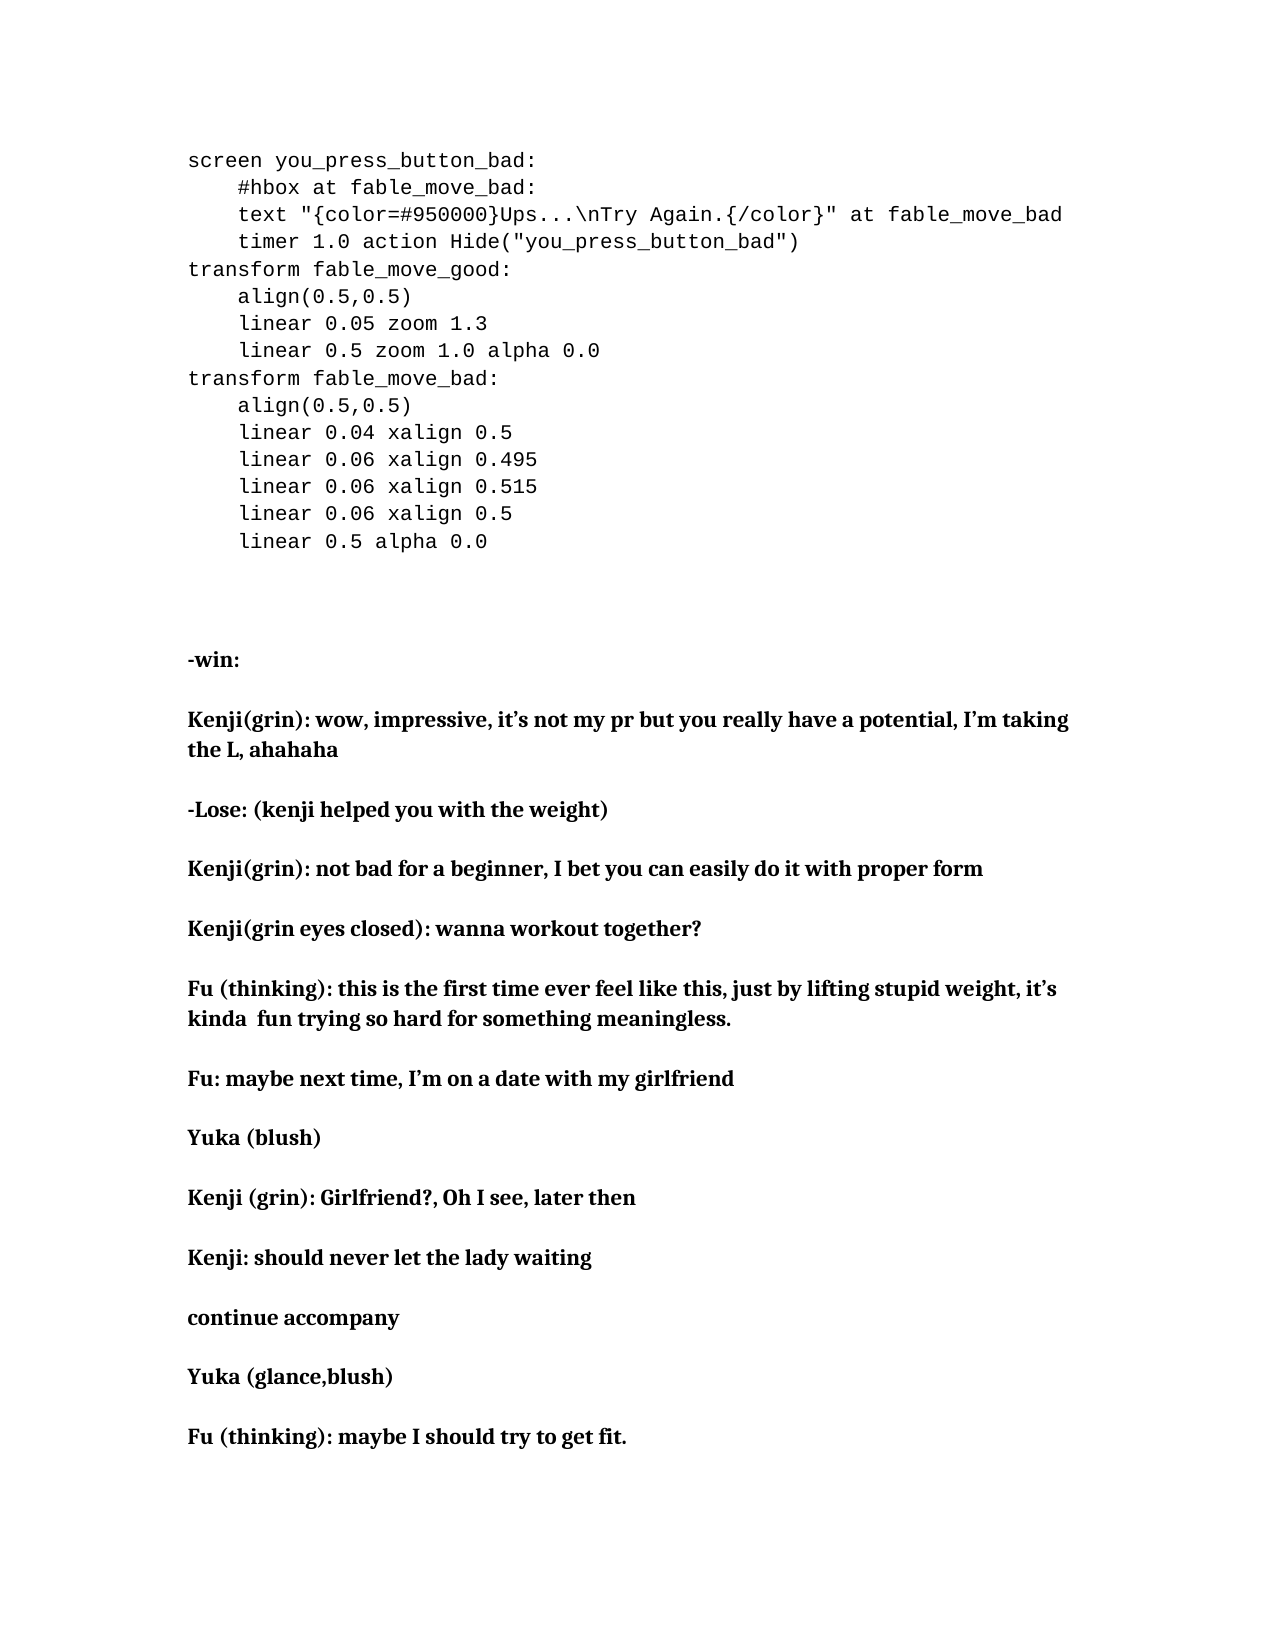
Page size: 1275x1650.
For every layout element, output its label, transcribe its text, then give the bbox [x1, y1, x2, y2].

text timer 1.0 action Hide("you_press_button_bad") [187, 232, 1087, 255]
text linear 0.05 zoom 1.3 [187, 313, 1087, 337]
text align(0.5,0.5) [187, 395, 1087, 418]
text continue accompany [187, 1304, 1087, 1331]
text Fu (thinking): this is the first time ever feel like this, just by lifting stupid weight, it’s kinda fun trying so hard for something meaningless. [187, 976, 1087, 1032]
text -Lose: (kenji helped you with the weight) [187, 797, 1087, 823]
text Fu: maybe next time, I’m on a date with my girlfriend [187, 1066, 1087, 1092]
text text "{color=#950000}Ups...\nTry Again.{/color}" at fable_move_bad [187, 204, 1087, 228]
text Kenji(grin eyes closed): wanna workout together? [187, 916, 1087, 942]
text linear 0.5 alpha 0.0 [187, 531, 1087, 554]
text linear 0.06 xalign 0.515 [187, 476, 1087, 500]
text Kenji: should never let the lady waiting [187, 1244, 1087, 1271]
text linear 0.06 xalign 0.495 [187, 449, 1087, 473]
text transform fable_move_bad: [187, 367, 1087, 391]
text linear 0.5 zoom 1.0 alpha 0.0 [187, 340, 1087, 364]
text Fu (thinking): maybe I should try to get fit. [187, 1424, 1087, 1450]
text -win: [187, 647, 1087, 673]
text Kenji(grin): not bad for a beginner, I bet you can easily do it with proper form [187, 856, 1087, 883]
text linear 0.06 xalign 0.5 [187, 503, 1087, 527]
text Kenji (grin): Girlfriend?, Oh I see, later then [187, 1185, 1087, 1211]
text align(0.5,0.5) [187, 286, 1087, 309]
text transform fable_move_good: [187, 259, 1087, 282]
text Kenji(grin): wow, impressive, it’s not my pr but you really have a potential, I’m taking the L, ahahaha [187, 707, 1087, 763]
text Yuka (glance,blush) [187, 1364, 1087, 1390]
text #hbox at fable_move_bad: [187, 177, 1087, 201]
text linear 0.04 xalign 0.5 [187, 422, 1087, 446]
text screen you_press_button_bad: [187, 150, 1087, 174]
text Yuka (blush) [187, 1125, 1087, 1152]
